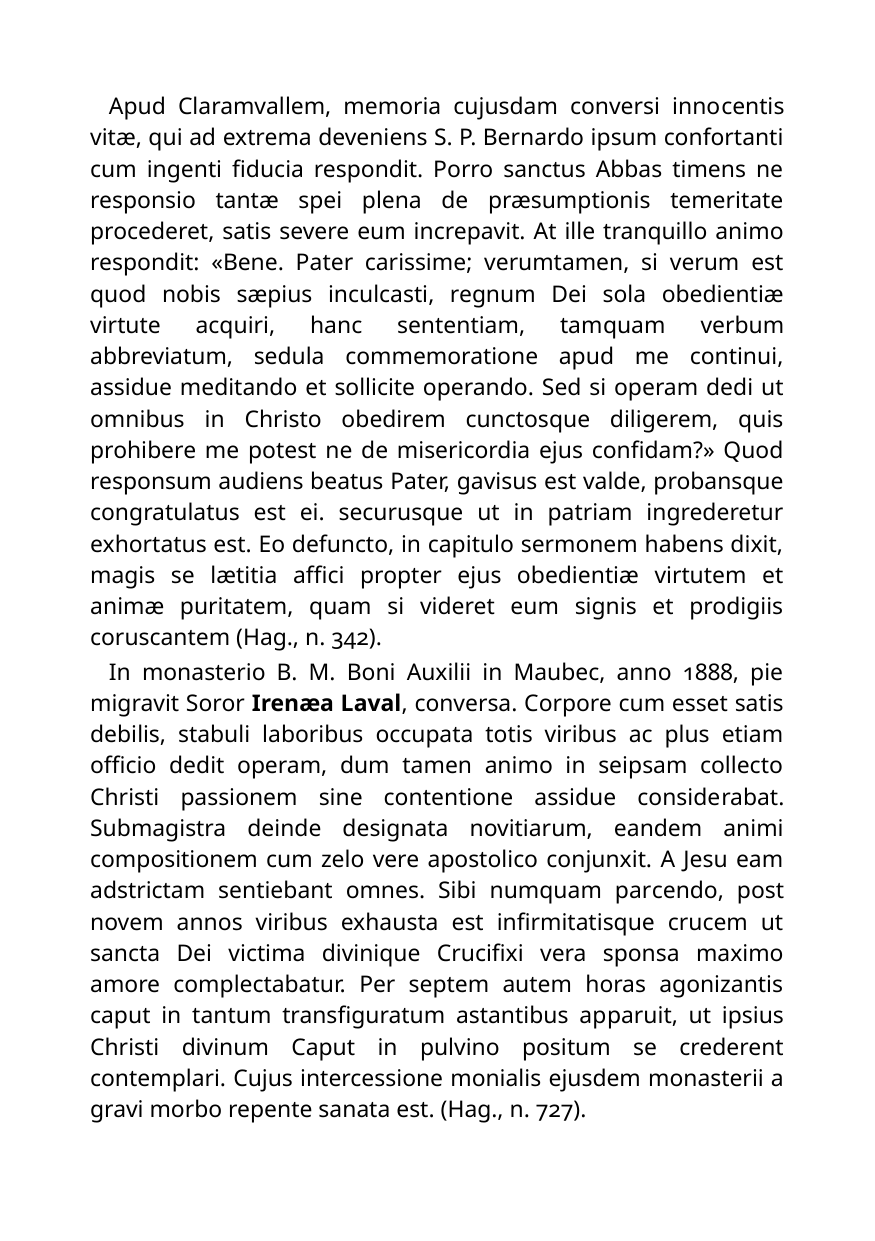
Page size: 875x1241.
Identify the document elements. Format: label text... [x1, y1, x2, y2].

text In monasterio B. M. Boni Auxilii in Maubec, anno 1888, pie migravit Soror Irenæa Laval, conversa. Corpore cum esset satis debilis, stabuli laboribus occupata totis viribus ac plus etiam officio dedit operam, dum tamen animo in seipsam collecto Christi passionem sine contentione assidue conside­rabat. Submagistra deinde designata novitiarum, eandem animi compositionem cum zelo vere apostolico conjunxit. A Jesu eam adstrictam sentiebant omnes. Sibi numquam par­cendo, post novem annos viribus exhausta est infirmitatisque crucem ut sancta Dei victima divinique Crucifixi vera sponsa maximo amore complectabatur. Per septem autem horas agonizantis caput in tantum transfiguratum astantibus ap­paruit, ut ipsius Christi divinum Caput in pulvino positum se crederent contemplari. Cujus intercessione monialis ejusdem monasterii a gravi morbo repente sanata est. (Hag., n. 727). [90, 656, 784, 1124]
text Apud Claramvallem, memoria cujusdam conversi inno­centis vitæ, qui ad extrema deveniens S. P. Bernardo ipsum confortanti cum ingenti fiducia respondit. Porro sanctus Abbas timens ne responsio tantæ spei plena de præsumptionis temeritate procederet, satis severe eum increpavit. At ille tranquillo animo respondit: «Bene. Pater carissime; verumtamen, si verum est quod nobis sæpius inculcasti, regnum Dei sola obedientiæ virtute acquiri, hanc sententiam, tam­quam verbum abbreviatum, sedula commemoratione apud me continui, assidue meditando et sollicite operando. Sed si operam dedi ut omnibus in Christo obedirem cunctosque diligerem, quis prohibere me potest ne de misericordia ejus confidam?» Quod responsum audiens beatus Pater, gavisus est valde, probansque congratulatus est ei. securusque ut in patriam ingrederetur exhortatus est. Eo defuncto, in capitulo sermonem habens dixit, magis se lætitia affici propter ejus obedientiæ virtutem et animæ puritatem, quam si videret eum signis et prodigiis coruscantem (Hag., n. 342). [90, 90, 784, 652]
